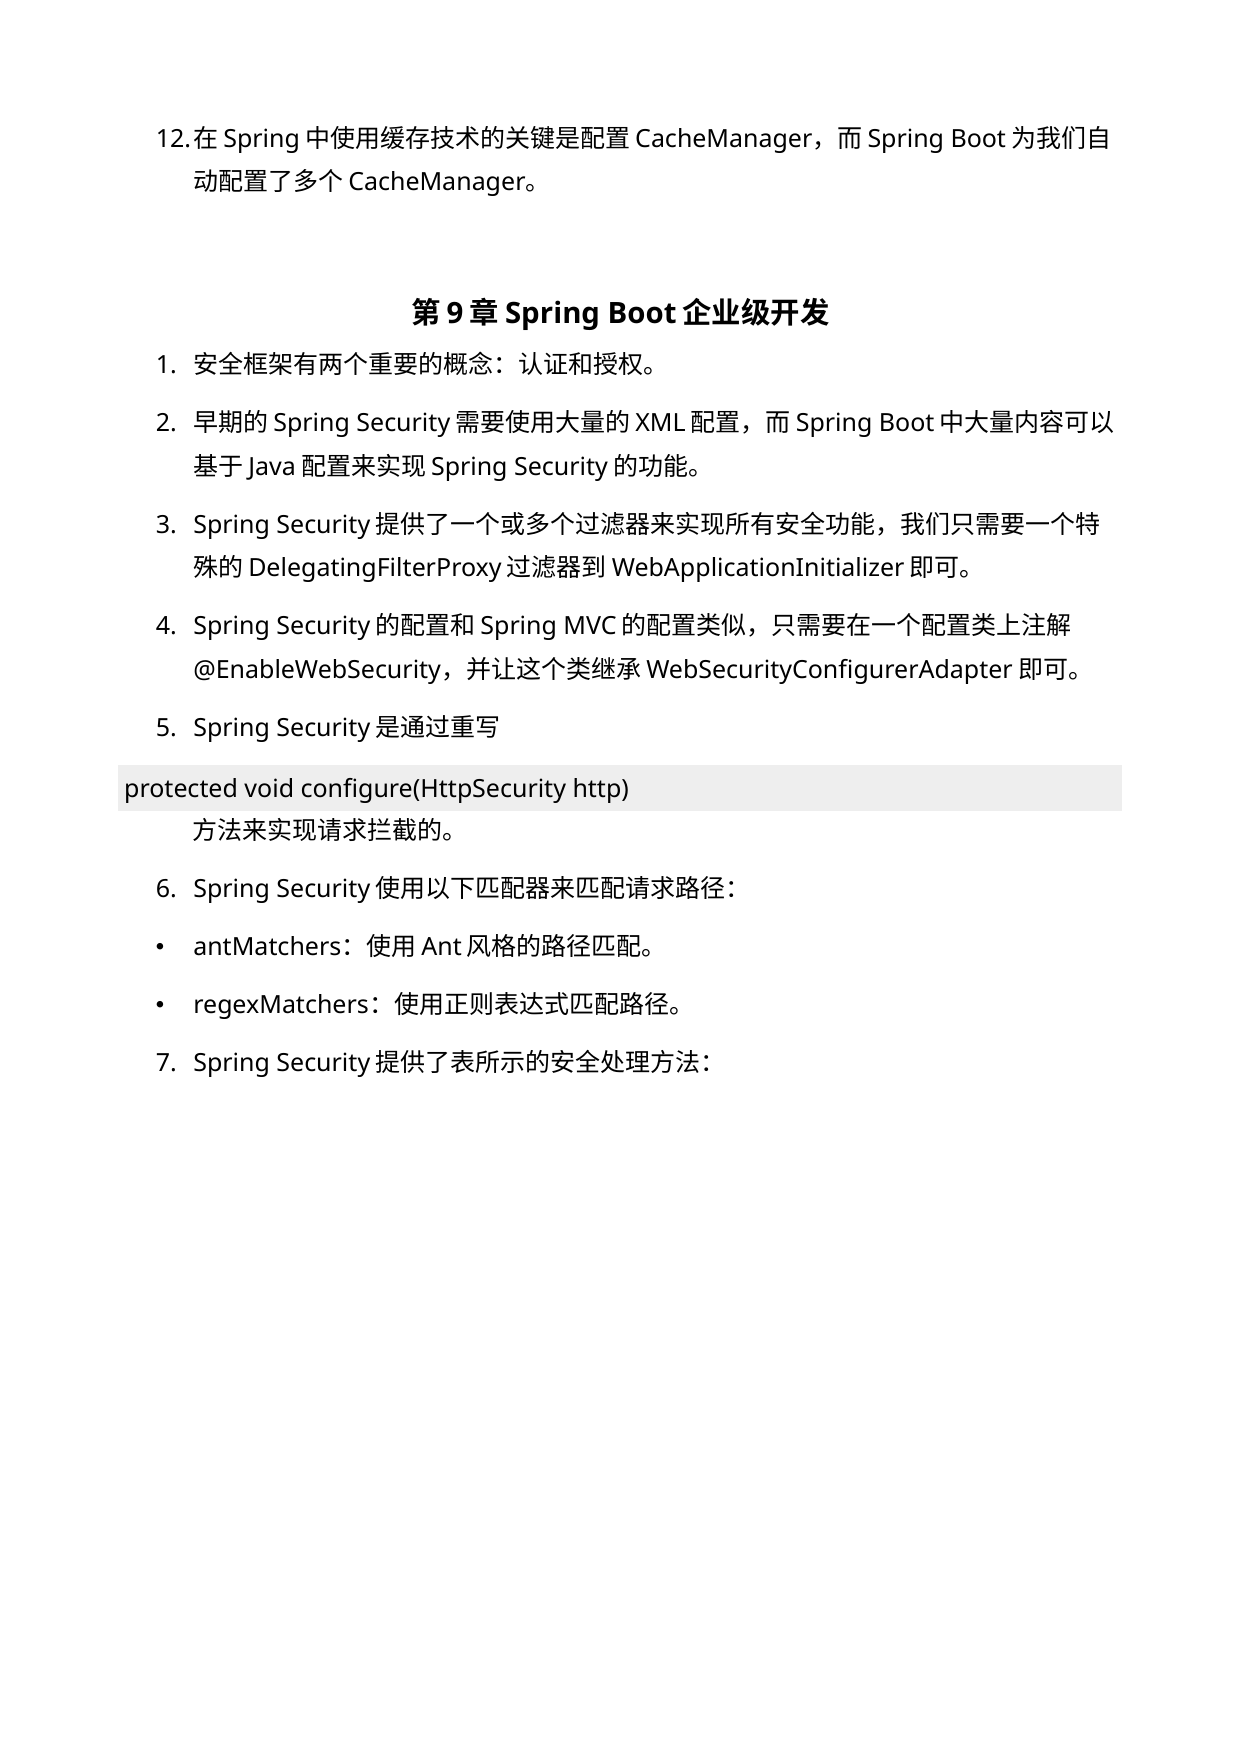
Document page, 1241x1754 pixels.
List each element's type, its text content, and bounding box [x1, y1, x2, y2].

list Spring Security提供了一个或多个过滤器来实现所有安全功能，我们只需要一个特殊的DelegatingFilterProxy过滤器到WebApplicationInitializer即可。 [156, 504, 1122, 584]
list Spring Security使用以下匹配器来匹配请求路径： [156, 869, 1122, 905]
list 安全框架有两个重要的概念：认证和授权。 [156, 345, 1122, 381]
list antMatchers：使用Ant风格的路径匹配。 [156, 927, 1122, 963]
table_header protected void configure(HttpSecurity http) [118, 765, 1122, 811]
list Spring Security提供了表所示的安全处理方法： [156, 1043, 1122, 1079]
list Spring Security的配置和Spring MVC的配置类似，只需要在一个配置类上注解@EnableWebSecurity，并让这个类继承WebSecurityConfigurerAdapter即可。 [156, 606, 1122, 685]
text 方法来实现请求拦截的。 [118, 811, 1122, 847]
list regexMatchers：使用正则表达式匹配路径。 [156, 985, 1122, 1021]
list 在Spring中使用缓存技术的关键是配置CacheManager，而Spring Boot为我们自动配置了多个CacheManager。 [156, 118, 1122, 198]
list 早期的Spring Security需要使用大量的XML配置，而Spring Boot中大量内容可以基于Java配置来实现Spring Security的功能。 [156, 403, 1122, 482]
list Spring Security是通过重写 [156, 707, 1122, 743]
subtitle 第9章 Spring Boot企业级开发 [118, 289, 1122, 332]
